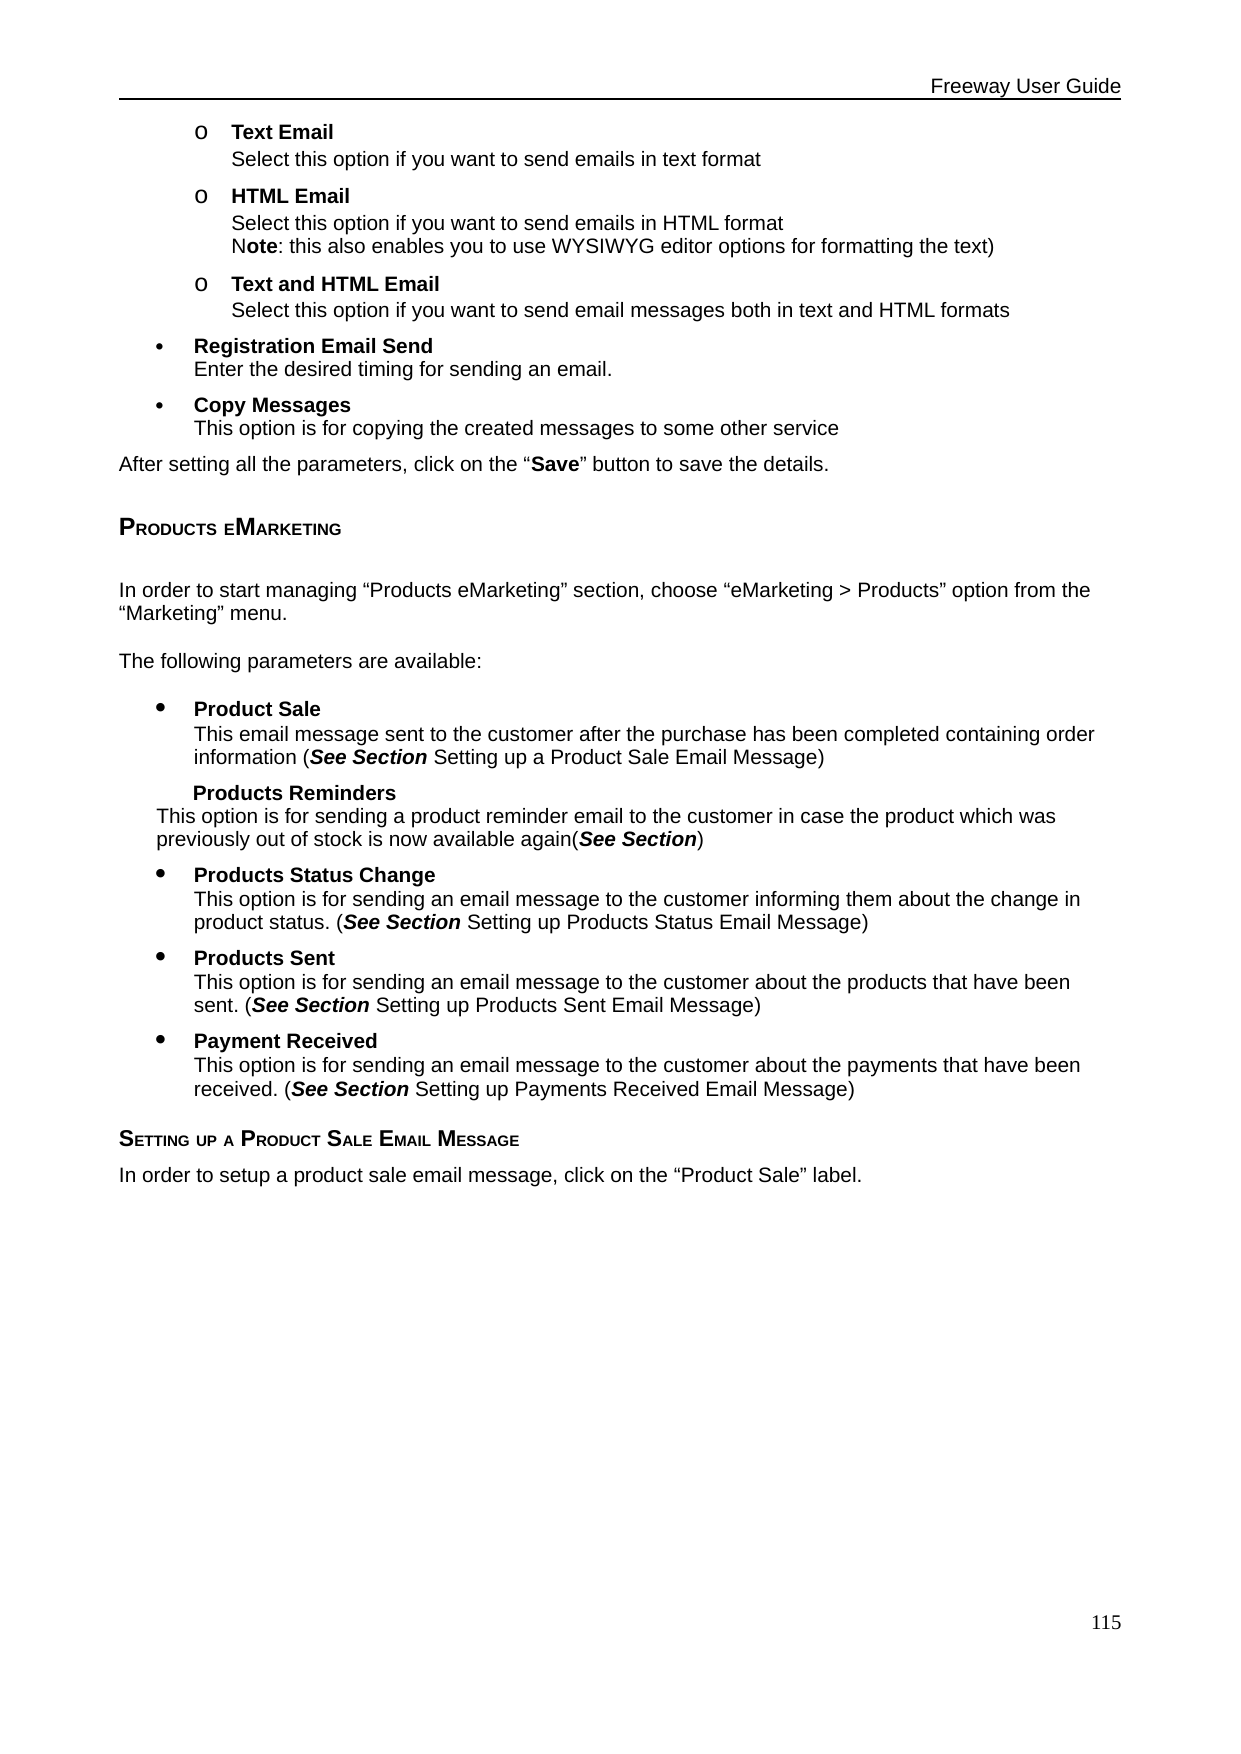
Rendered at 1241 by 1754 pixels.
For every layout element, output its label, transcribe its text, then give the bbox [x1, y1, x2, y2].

list Product Sale This email message sent to the customer after the purchase has been completed containing order information (See Section Setting up a Product Sale Email Message) [156, 698, 1121, 769]
text In order to setup a product sale email message, click on the “Product Sale” label. [119, 1164, 1121, 1187]
list Text and HTML Email Select this option if you want to send email messages both in text and HTML formats [194, 270, 1121, 322]
list Payment Received This option is for sending an email message to the customer about the payments that have been received. (See Section Setting up Payments Received Email Message) [156, 1030, 1121, 1101]
list Products Sent This option is for sending an email message to the customer about the products that have been sent. (See Section Setting up Products Sent Email Message) [156, 947, 1121, 1017]
text Products Reminders This option is for sending a product reminder email to the customer in case the product which was previously out of stock is now available again(See Section) [156, 781, 1121, 851]
list Registration Email Send Enter the desired timing for sending an email. [156, 334, 1121, 381]
list HTML Email Select this option if you want to send emails in HTML format Note: this also enables you to use WYSIWYG editor options for formatting the text) [194, 183, 1121, 258]
list Products Status Change This option is for sending an email message to the customer informing them about the change in product status. (See Section Setting up Products Status Email Message) [156, 863, 1121, 934]
list Copy Messages This option is for copying the created messages to some other service [156, 393, 1121, 439]
text After setting all the parameters, click on the “Save” button to save the details. [119, 452, 1121, 475]
subtitle Products eMarketing [119, 513, 1121, 541]
subtitle Setting up a Product Sale Email Message [119, 1126, 1121, 1151]
text In order to start managing “Products eMarketing” section, choose “eMarketing > Products” option from the “Marketing” menu. [119, 578, 1121, 625]
text The following parameters are available: [119, 650, 1121, 673]
list Text Email Select this option if you want to send emails in text format [194, 119, 1121, 170]
